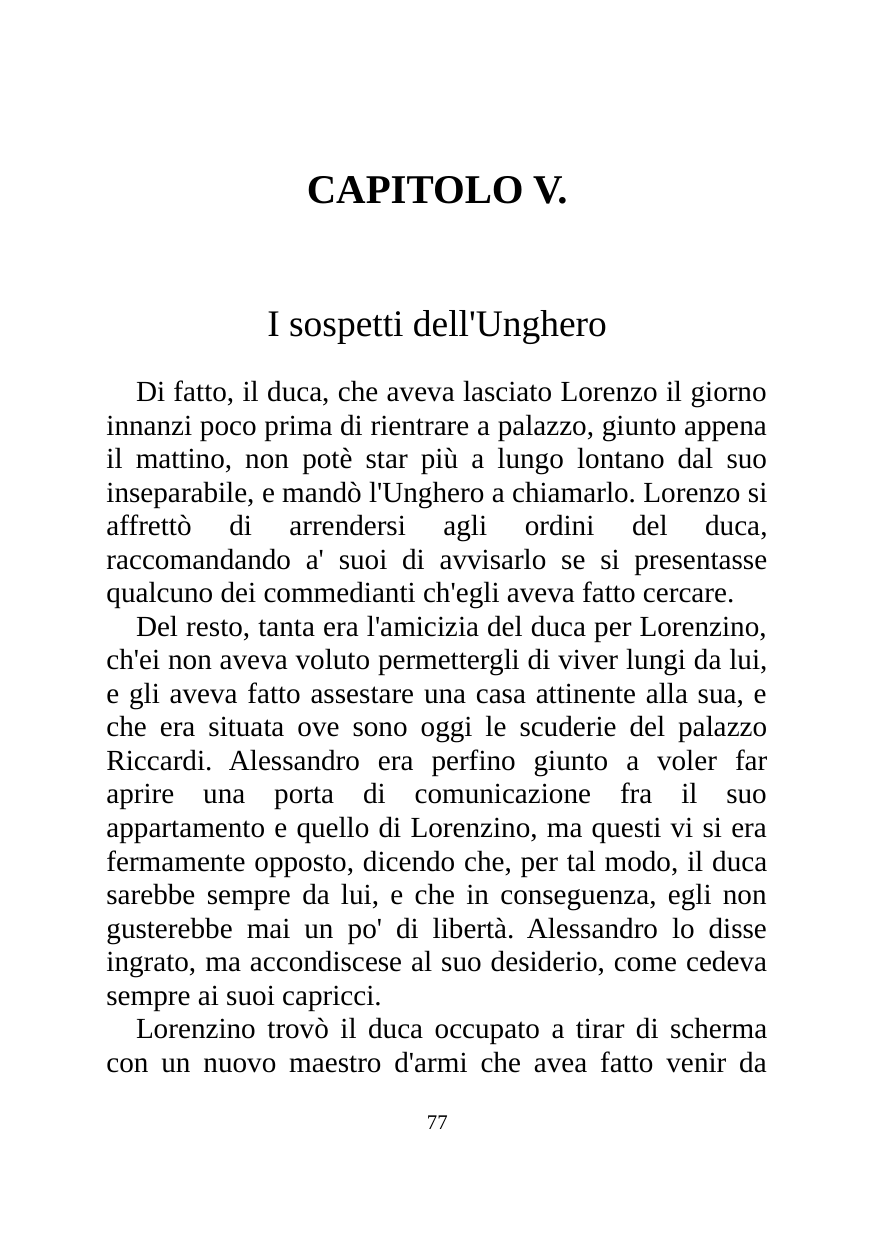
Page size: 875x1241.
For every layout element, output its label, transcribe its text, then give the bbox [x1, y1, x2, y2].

subtitle I sospetti dell'Unghero [106, 301, 768, 344]
text Del resto, tanta era l'amicizia del duca per Lorenzino, ch'ei non aveva voluto permettergli di viver lungi da lui, e gli aveva fatto assestare una casa attinente alla sua, e che era situata ove sono oggi le scuderie del palazzo Riccardi. Alessandro era perfino giunto a voler far aprire una porta di comunicazione fra il suo appartamento e quello di Lorenzino, ma questi vi si era fermamente opposto, dicendo che, per tal modo, il duca sarebbe sempre da lui, e che in conseguenza, egli non gusterebbe mai un po' di libertà. Alessandro lo disse ingrato, ma accondiscese al suo desiderio, come cedeva sempre ai suoi capricci. [106, 609, 768, 1011]
text Lorenzino trovò il duca occupato a tirar di scherma con un nuovo maestro d'armi che avea fatto venir da [106, 1011, 768, 1078]
text Di fatto, il duca, che aveva lasciato Lorenzo il giorno innanzi poco prima di rientrare a palazzo, giunto appena il mattino, non potè star più a lungo lontano dal suo inseparabile, e mandò l'Unghero a chiamarlo. Lorenzo si affrettò di arrendersi agli ordini del duca, raccomandando a' suoi di avvisarlo se si presentasse qualcuno dei commedianti ch'egli aveva fatto cercare. [106, 374, 768, 609]
subtitle CAPITOLO V. [106, 165, 768, 212]
